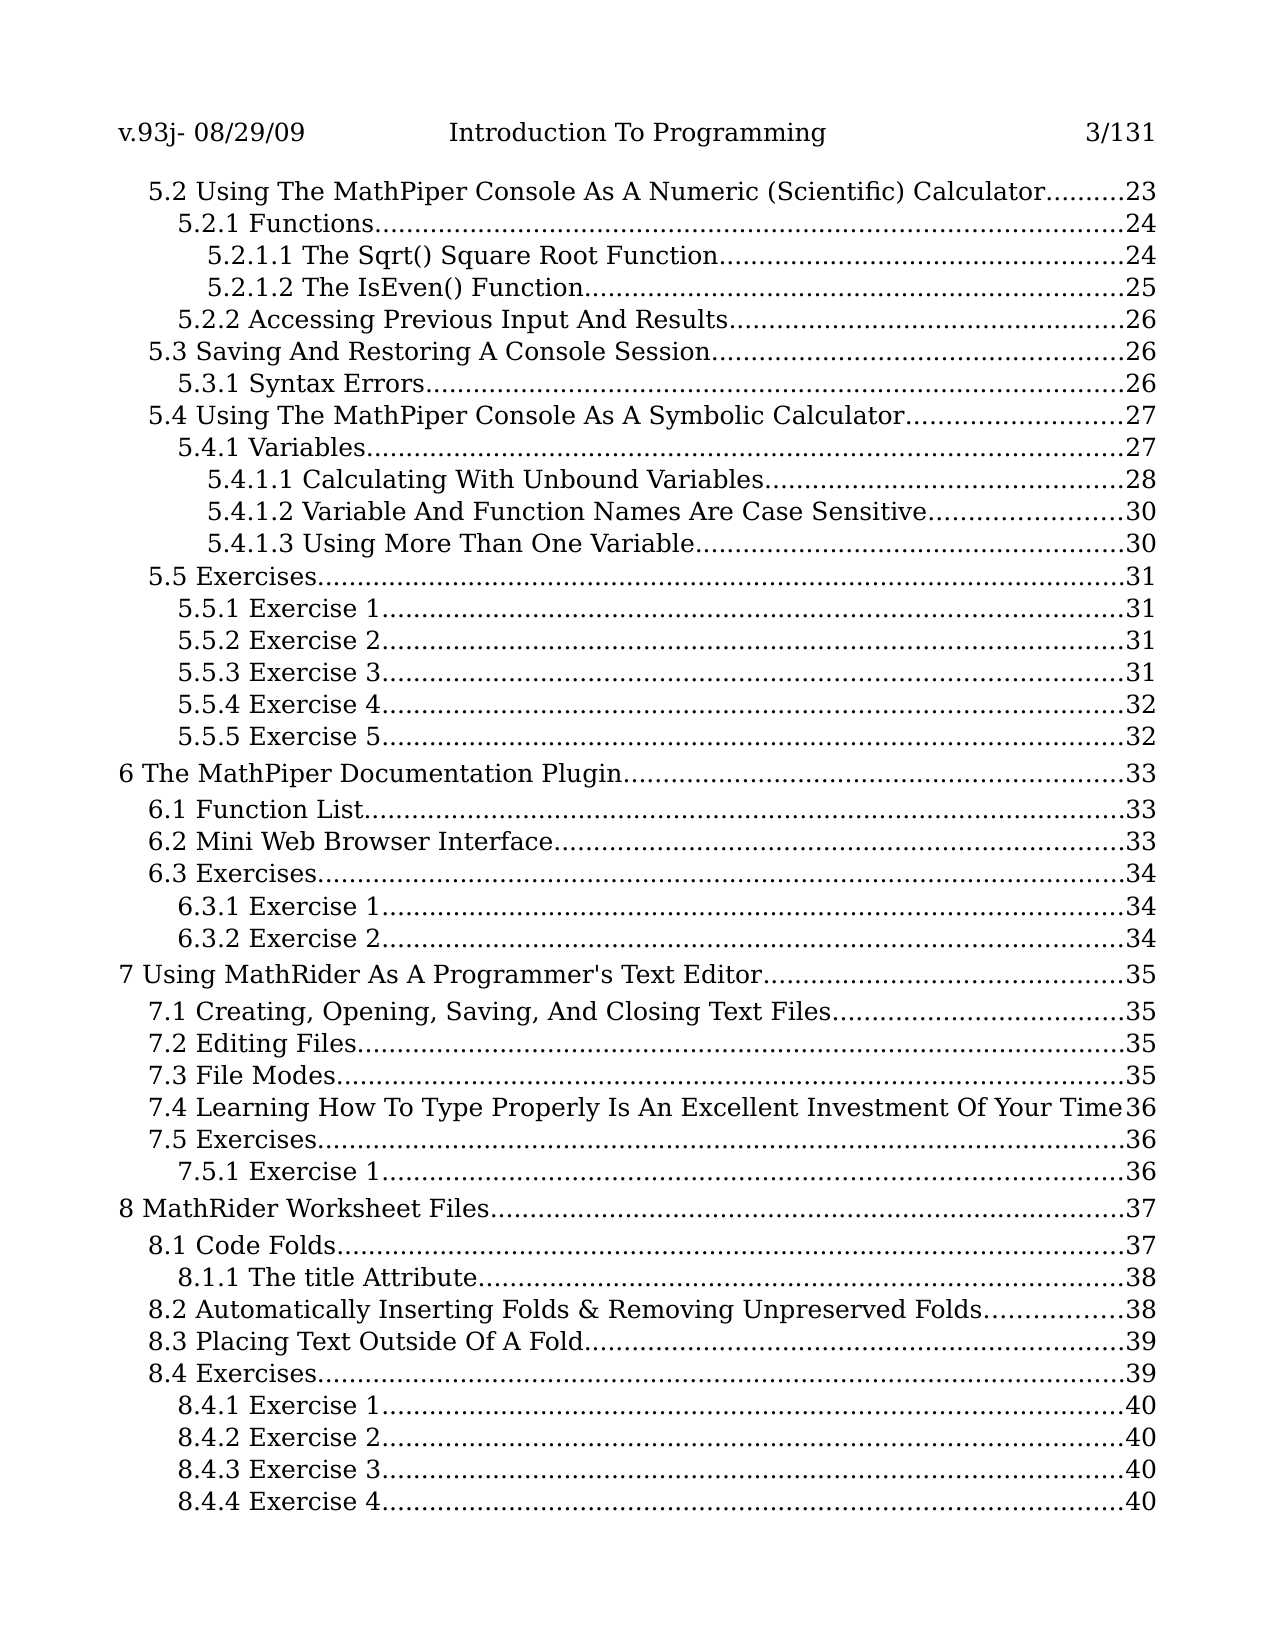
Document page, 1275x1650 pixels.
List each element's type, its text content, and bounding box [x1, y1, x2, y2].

text 5.5.3 Exercise 3 31 [177, 658, 1157, 687]
text 7 Using MathRider As A Programmer's Text Editor 35 [118, 961, 1157, 990]
text 8.4.4 Exercise 4 40 [177, 1488, 1157, 1517]
text 7.3 File Modes 35 [148, 1061, 1157, 1091]
text 8.4.2 Exercise 2 40 [177, 1423, 1157, 1453]
text 8.1 Code Folds 37 [148, 1231, 1157, 1260]
text 7.5.1 Exercise 1 36 [177, 1158, 1157, 1187]
text 5.2.1 Functions 24 [177, 209, 1157, 238]
text 5.5.2 Exercise 2 31 [177, 626, 1157, 655]
text 6.2 Mini Web Browser Interface 33 [148, 828, 1157, 857]
text 6.3.1 Exercise 1 34 [177, 892, 1157, 921]
text 7.5 Exercises 36 [148, 1126, 1157, 1155]
text 5.2.1.2 The IsEven() Function 25 [207, 273, 1157, 302]
text 6.3 Exercises 34 [148, 860, 1157, 889]
text 7.1 Creating, Opening, Saving, And Closing Text Files 35 [148, 997, 1157, 1026]
text 8.1.1 The title Attribute 38 [177, 1263, 1157, 1292]
text 5.3.1 Syntax Errors 26 [177, 369, 1157, 398]
text 7.2 Editing Files 35 [148, 1029, 1157, 1058]
text 8.4.1 Exercise 1 40 [177, 1391, 1157, 1421]
text 5.5 Exercises 31 [148, 562, 1157, 591]
text 8.3 Placing Text Outside Of A Fold 39 [148, 1327, 1157, 1356]
text 8.4 Exercises 39 [148, 1359, 1157, 1388]
text 5.5.5 Exercise 5 32 [177, 722, 1157, 751]
text 5.2 Using The MathPiper Console As A Numeric (Scientific) Calculator 23 [148, 177, 1157, 206]
text 5.4.1 Variables 27 [177, 433, 1157, 463]
text 5.5.1 Exercise 1 31 [177, 594, 1157, 623]
text 6.1 Function List 33 [148, 796, 1157, 825]
text 5.3 Saving And Restoring A Console Session 26 [148, 337, 1157, 366]
text 8.4.3 Exercise 3 40 [177, 1456, 1157, 1485]
text 6 The MathPiper Documentation Plugin 33 [118, 759, 1157, 788]
text 5.2.2 Accessing Previous Input And Results 26 [177, 305, 1157, 334]
text 6.3.2 Exercise 2 34 [177, 924, 1157, 953]
text 5.4.1.3 Using More Than One Variable 30 [207, 530, 1157, 559]
text 5.4.1.2 Variable And Function Names Are Case Sensitive 30 [207, 498, 1157, 527]
text 8 MathRider Worksheet Files 37 [118, 1194, 1157, 1223]
text 7.4 Learning How To Type Properly Is An Excellent Investment Of Your Time 36 [148, 1093, 1157, 1123]
text 8.2 Automatically Inserting Folds & Removing Unpreserved Folds 38 [148, 1295, 1157, 1324]
text 5.5.4 Exercise 4 32 [177, 690, 1157, 719]
text 5.4 Using The MathPiper Console As A Symbolic Calculator 27 [148, 401, 1157, 431]
text 5.4.1.1 Calculating With Unbound Variables 28 [207, 466, 1157, 495]
text 5.2.1.1 The Sqrt() Square Root Function 24 [207, 241, 1157, 270]
